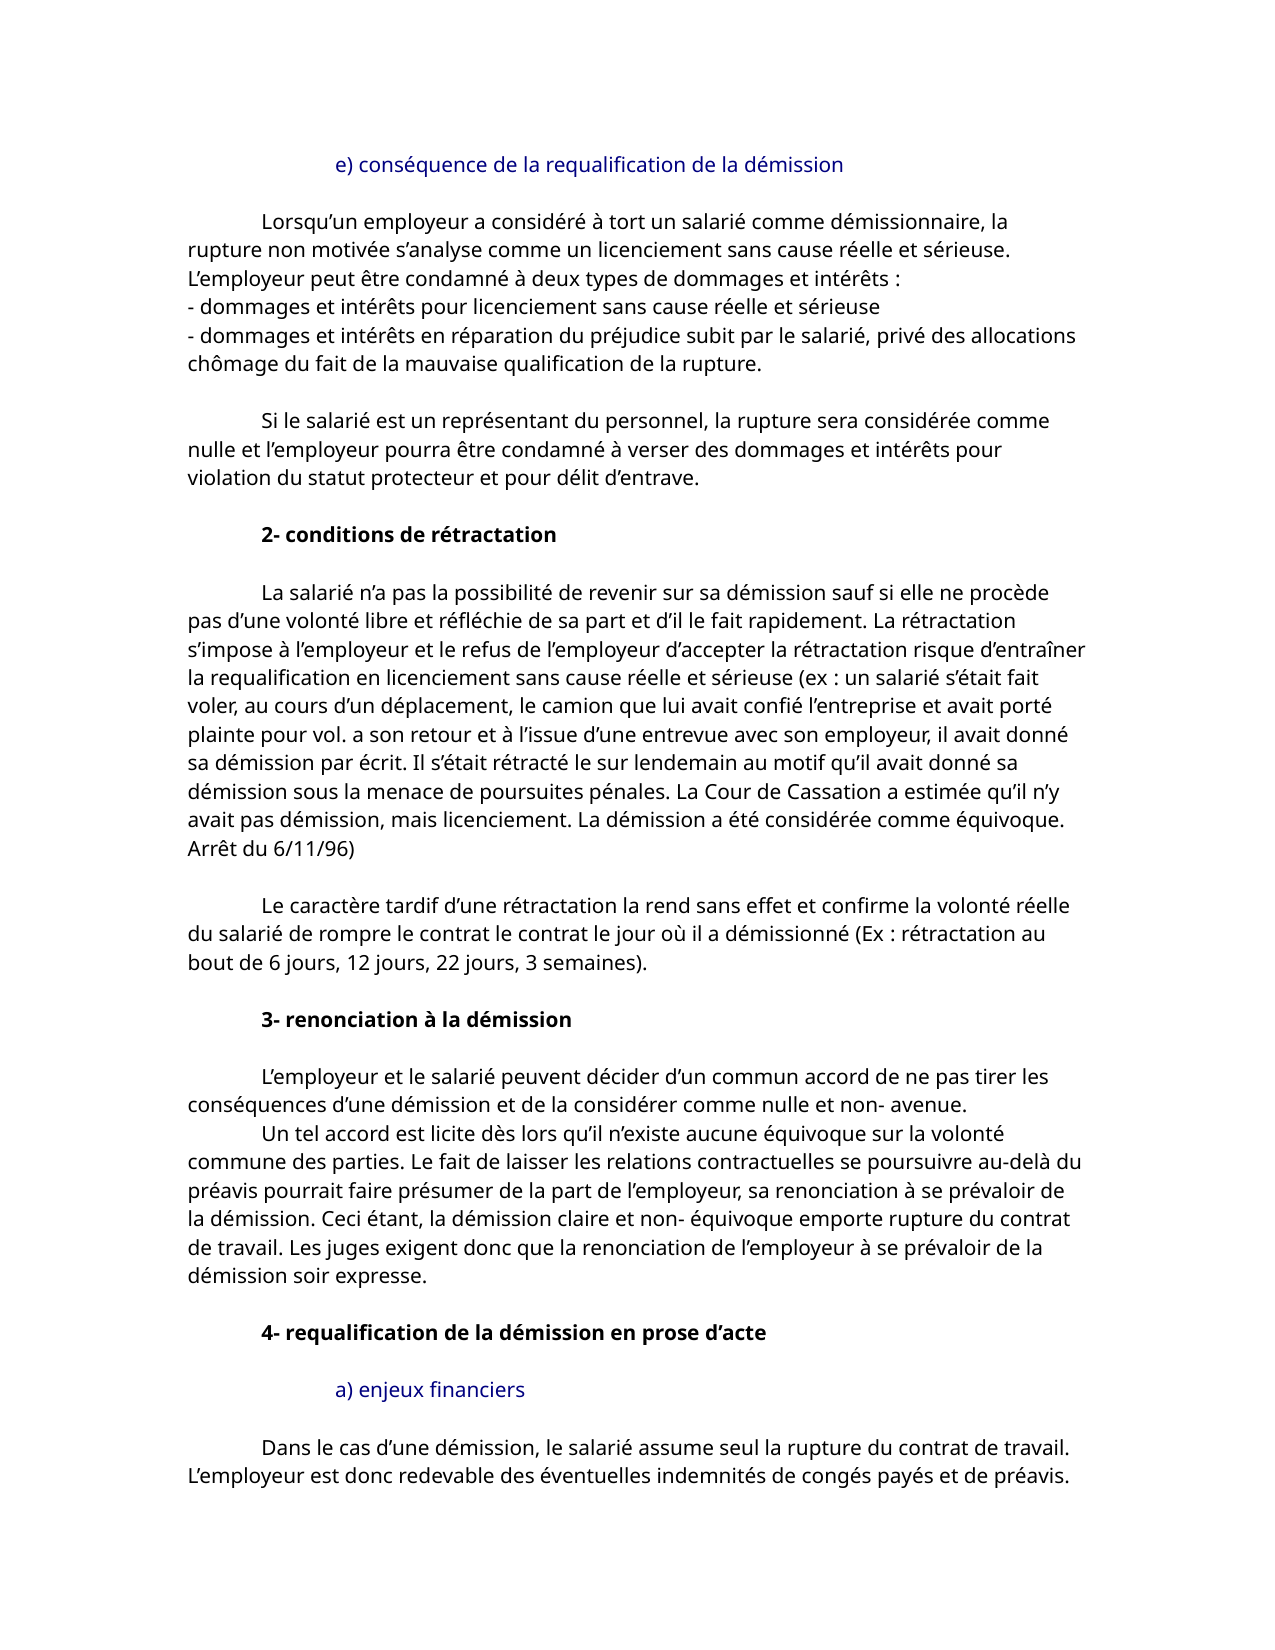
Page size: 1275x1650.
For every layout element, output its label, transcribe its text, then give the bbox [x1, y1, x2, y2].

text Dans le cas d’une démission, le salarié assume seul la rupture du contrat de travail. L’employeur est donc redevable des éventuelles indemnités de congés payés et de préavis. [187, 1433, 1087, 1490]
text - dommages et intérêts en réparation du préjudice subit par le salarié, privé des allocations chômage du fait de la mauvaise qualification de la rupture. [187, 321, 1087, 378]
text Si le salarié est un représentant du personnel, la rupture sera considérée comme nulle et l’employeur pourra être condamné à verser des dommages et intérêts pour violation du statut protecteur et pour délit d’entrave. [187, 407, 1087, 492]
text Un tel accord est licite dès lors qu’il n’existe aucune équivoque sur la volonté commune des parties. Le fait de laisser les relations contractuelles se poursuivre au-delà du préavis pourrait faire présumer de la part de l’employeur, sa renonciation à se prévaloir de la démission. Ceci étant, la démission claire et non- équivoque emporte rupture du contrat de travail. Les juges exigent donc que la renonciation de l’employeur à se prévaloir de la démission soir expresse. [187, 1119, 1087, 1290]
text Le caractère tardif d’une rétractation la rend sans effet et confirme la volonté réelle du salarié de rompre le contrat le contrat le jour où il a démissionné (Ex : rétractation au bout de 6 jours, 12 jours, 22 jours, 3 semaines). [187, 891, 1087, 976]
text a) enjeux financiers [261, 1376, 1087, 1404]
text La salarié n’a pas la possibilité de revenir sur sa démission sauf si elle ne procède pas d’une volonté libre et réfléchie de sa part et d’il le fait rapidement. La rétractation s’impose à l’employeur et le refus de l’employeur d’accepter la rétractation risque d’entraîner la requalification en licenciement sans cause réelle et sérieuse (ex : un salarié s’était fait voler, au cours d’un déplacement, le camion que lui avait confié l’entreprise et avait porté plainte pour vol. a son retour et à l’issue d’une entrevue avec son employeur, il avait donné sa démission par écrit. Il s’était rétracté le sur lendemain au motif qu’il avait donné sa démission sous la menace de poursuites pénales. La Cour de Cassation a estimée qu’il n’y avait pas démission, mais licenciement. La démission a été considérée comme équivoque. Arrêt du 6/11/96) [187, 578, 1087, 862]
text Lorsqu’un employeur a considéré à tort un salarié comme démissionnaire, la rupture non motivée s’analyse comme un licenciement sans cause réelle et sérieuse. L’employeur peut être condamné à deux types de dommages et intérêts : [187, 207, 1087, 292]
text 2- conditions de rétractation [187, 521, 1087, 549]
text 4- requalification de la démission en prose d’acte [187, 1318, 1087, 1347]
text e) conséquence de la requalification de la démission [261, 150, 1087, 178]
text - dommages et intérêts pour licenciement sans cause réelle et sérieuse [187, 292, 1087, 321]
text 3- renonciation à la démission [187, 1005, 1087, 1033]
text L’employeur et le salarié peuvent décider d’un commun accord de ne pas tirer les conséquences d’une démission et de la considérer comme nulle et non- avenue. [187, 1062, 1087, 1119]
